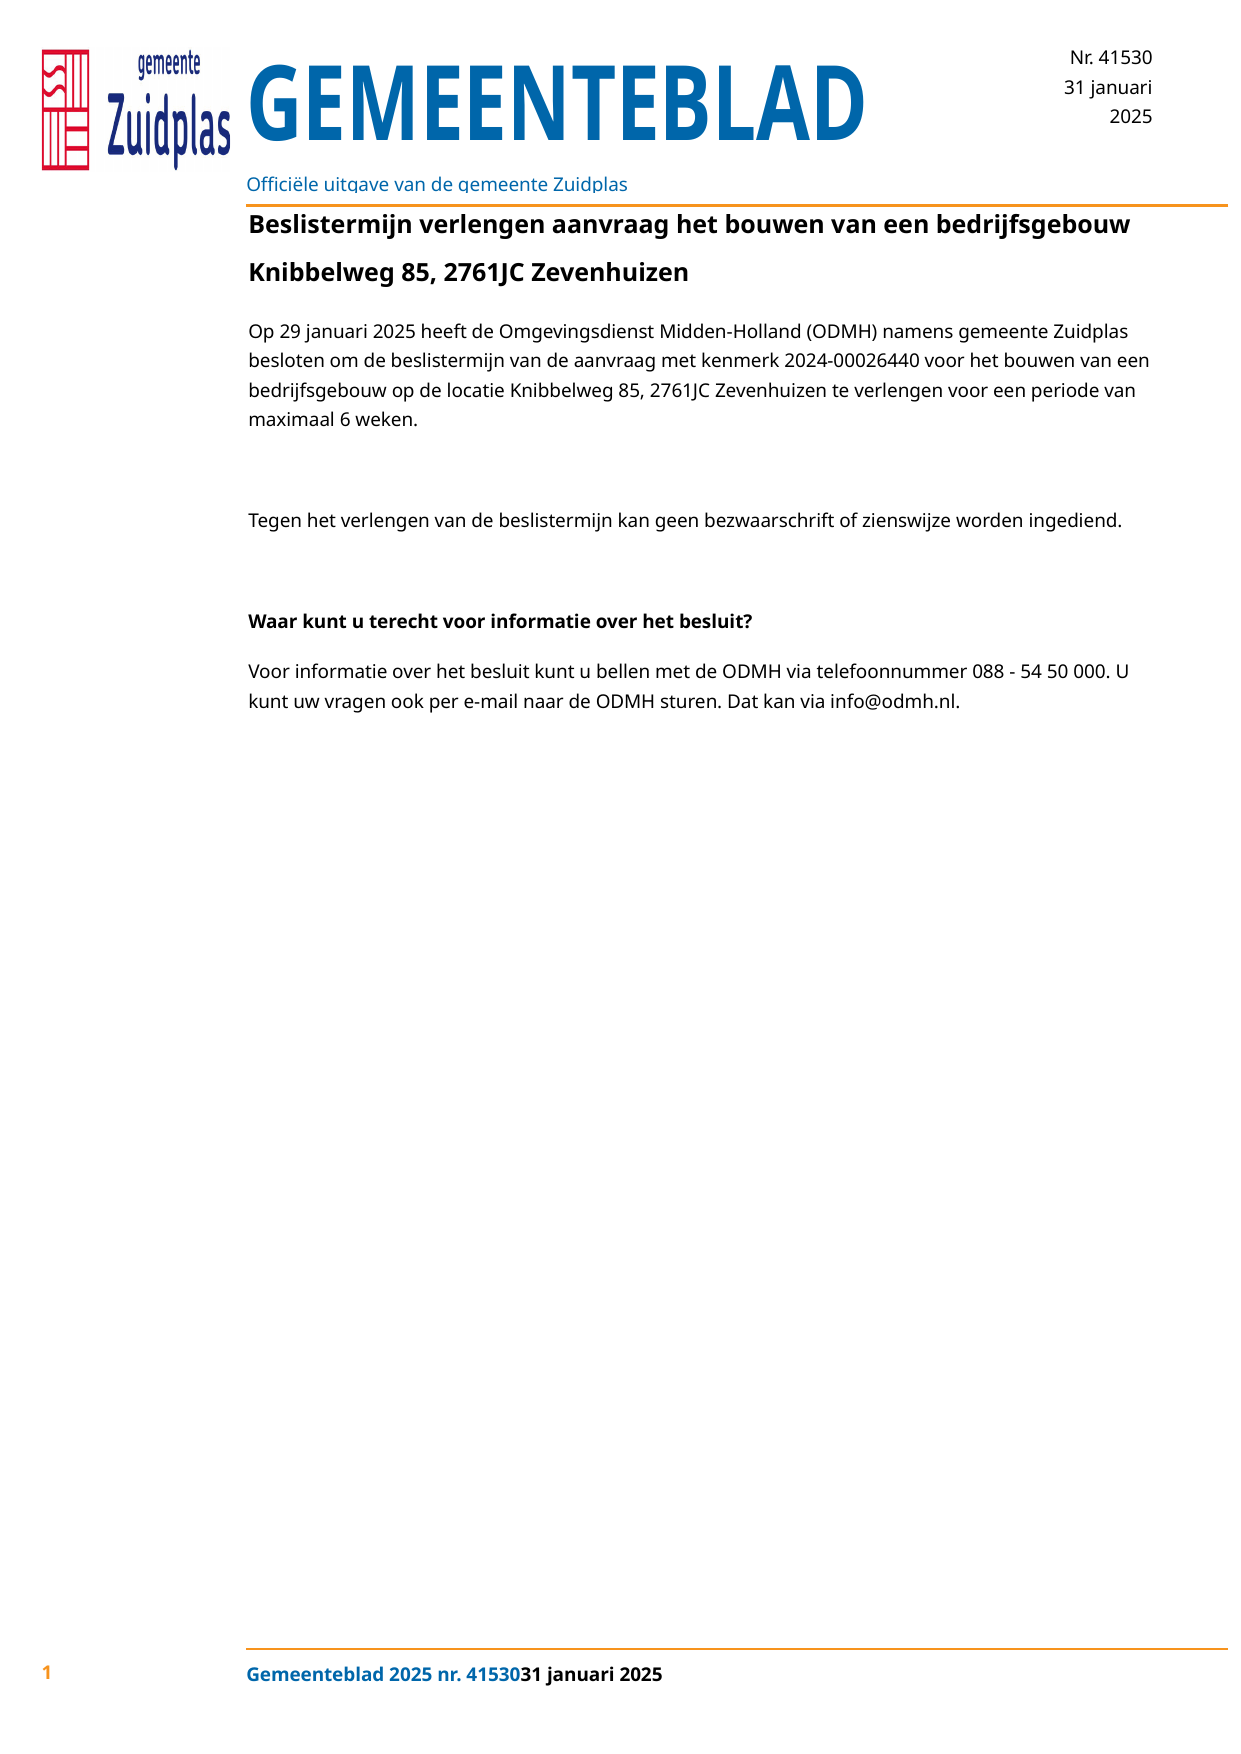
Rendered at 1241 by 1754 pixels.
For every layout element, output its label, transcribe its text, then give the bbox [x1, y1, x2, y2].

text Voor informatie over het besluit kunt u bellen met de ODMH via telefoonnummer 088 - 54 50 000. U kunt uw vragen ook per e-mail naar de ODMH sturen. Dat kan via info@odmh.nl. [248, 659, 1152, 714]
picture [41, 47, 231, 172]
text Op 29 januari 2025 heeft de Omgevingsdienst Midden-Holland (ODMH) namens gemeente Zuidplas besloten om de beslistermijn van de aanvraag met kenmerk 2024-00026440 voor het bouwen van een bedrijfsgebouw op de locatie Knibbelweg 85, 2761JC Zevenhuizen te verlengen voor een periode van maximaal 6 weken. [248, 318, 1152, 432]
text Waar kunt u terecht voor informatie over het besluit? [248, 608, 1152, 634]
text Tegen het verlengen van de beslistermijn kan geen bezwaarschrift of zienswijze worden ingediend. [248, 507, 1152, 533]
text Beslistermijn verlengen aanvraag het bouwen van een bedrijfsgebouw Knibbelweg 85, 2761JC Zevenhuizen [248, 207, 1152, 288]
